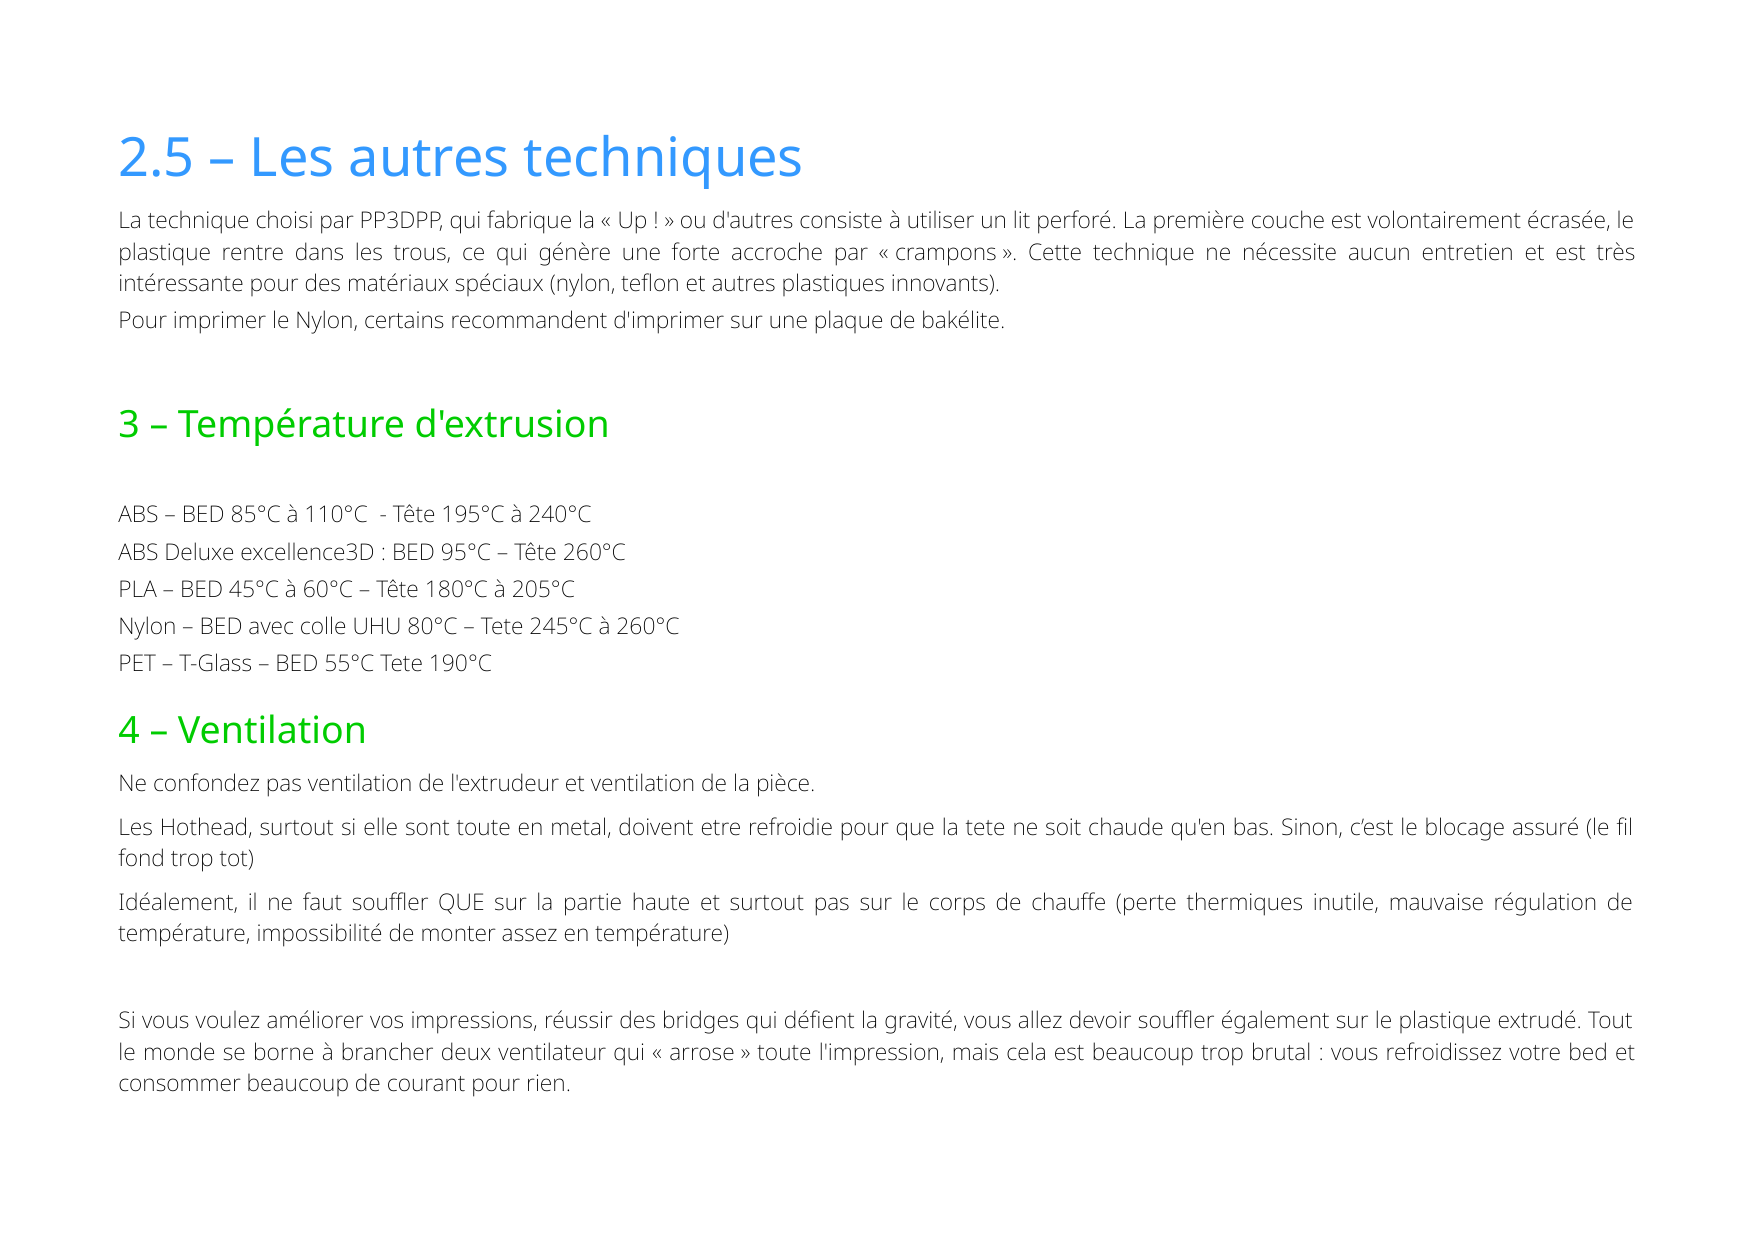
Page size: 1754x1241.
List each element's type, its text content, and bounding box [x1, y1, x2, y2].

text Si vous voulez améliorer vos impressions, réussir des bridges qui défient la gravité, vous allez devoir souffler également sur le plastique extrudé. Tout le monde se borne à brancher deux ventilateur qui « arrose » toute l'impression, mais cela est beaucoup trop brutal : vous refroidissez votre bed et consommer beaucoup de courant pour rien. [118, 1004, 1636, 1098]
subtitle 3 – Température d'extrusion [118, 397, 1636, 448]
subtitle 4 – Ventilation [118, 703, 1636, 754]
text PLA – BED 45°C à 60°C – Tête 180°C à 205°C [118, 573, 1636, 604]
text ABS – BED 85°C à 110°C - Tête 195°C à 240°C [118, 498, 1636, 529]
subtitle 2.5 – Les autres techniques [118, 118, 1636, 192]
text La technique choisi par PP3DPP, qui fabrique la « Up ! » ou d'autres consiste à utiliser un lit perforé. La première couche est volontairement écrasée, le plastique rentre dans les trous, ce qui génère une forte accroche par « crampons ». Cette technique ne nécessite aucun entretien et est très intéressante pour des matériaux spéciaux (nylon, teflon et autres plastiques innovants). [118, 204, 1636, 298]
text Les Hothead, surtout si elle sont toute en metal, doivent etre refroidie pour que la tete ne soit chaude qu'en bas. Sinon, c’est le blocage assuré (le fil fond trop tot) [118, 811, 1636, 873]
text Nylon – BED avec colle UHU 80°C – Tete 245°C à 260°C [118, 610, 1636, 641]
text Pour imprimer le Nylon, certains recommandent d'imprimer sur une plaque de bakélite. [118, 304, 1636, 335]
text PET – T-Glass – BED 55°C Tete 190°C [118, 647, 1636, 678]
text Ne confondez pas ventilation de l'extrudeur et ventilation de la pièce. [118, 767, 1636, 798]
text Idéalement, il ne faut souffler QUE sur la partie haute et surtout pas sur le corps de chauffe (perte thermiques inutile, mauvaise régulation de température, impossibilité de monter assez en température) [118, 886, 1636, 948]
text ABS Deluxe excellence3D : BED 95°C – Tête 260°C [118, 535, 1636, 567]
